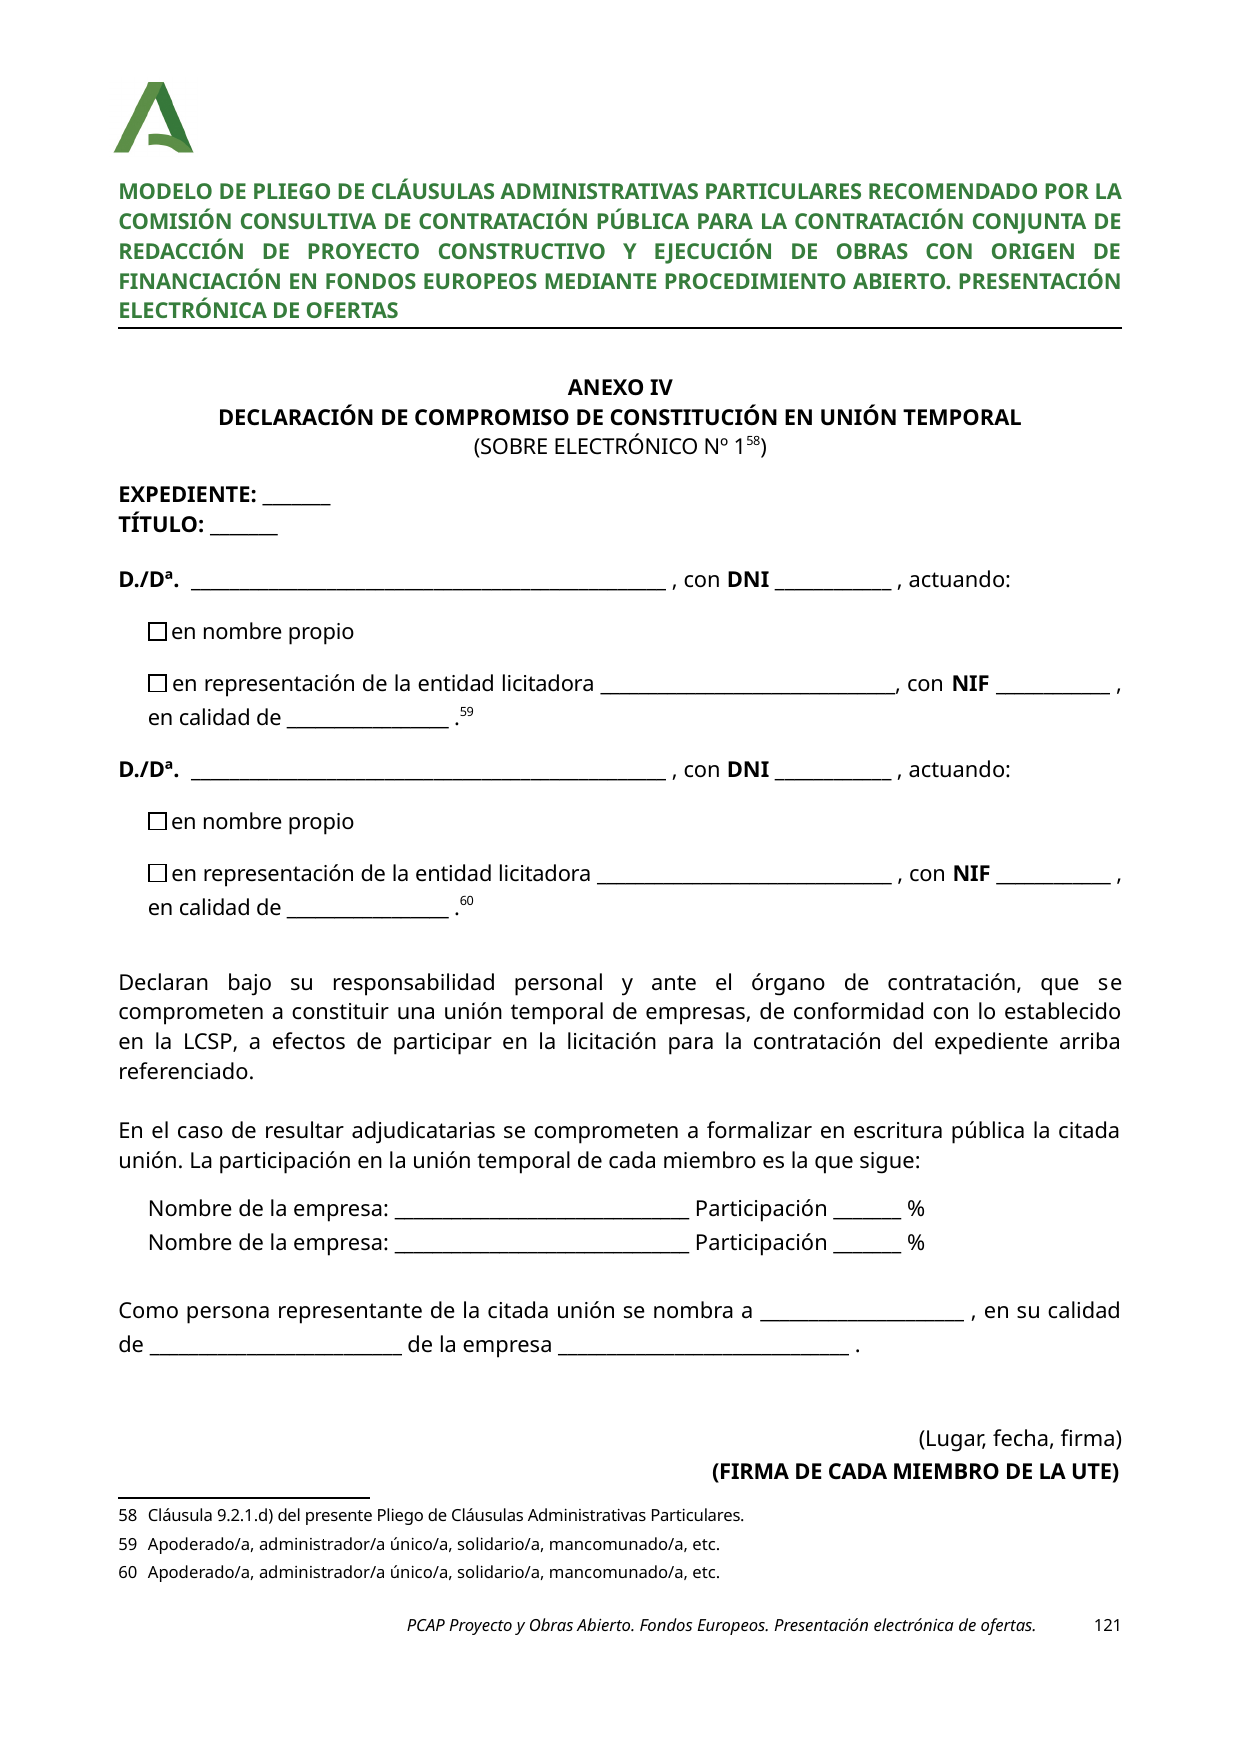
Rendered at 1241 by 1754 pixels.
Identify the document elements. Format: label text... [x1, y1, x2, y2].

text (Lugar, fecha, firma) [118, 1423, 1122, 1453]
text (SOBRE ELECTRÓNICO Nº 1) [118, 431, 1122, 461]
text D./Dª. _________________________________________________ , con DNI ____________ , actuando: [118, 754, 1122, 784]
text MODELO DE PLIEGO DE CLÁUSULAS ADMINISTRATIVAS PARTICULARES RECOMENDADO POR LA COMISIÓN CONSULTIVA DE CONTRATACIÓN PÚBLICA PARA LA CONTRATACIÓN CONJUNTA DE REDACCIÓN DE PROYECTO CONSTRUCTIVO Y EJECUCIÓN DE OBRAS CON ORIGEN DE FINANCIACIÓN EN FONDOS EUROPEOS MEDIANTE PROCEDIMIENTO ABIERTO. PRESENTACIÓN ELECTRÓNICA DE OFERTAS [118, 176, 1122, 327]
text en representación de la entidad licitadora _______________________________ , con NIF ____________ , en calidad de _________________ . [148, 858, 1122, 922]
text en nombre propio [148, 616, 1122, 646]
text (FIRMA DE CADA MIEMBRO DE LA UTE) [118, 1453, 1122, 1489]
text DECLARACIÓN DE COMPROMISO DE CONSTITUCIÓN EN UNIÓN TEMPORAL [118, 402, 1122, 431]
text en nombre propio [148, 806, 1122, 836]
text Como persona representante de la citada unión se nombra a _____________________ , en su calidad de __________________________ de la empresa ______________________________ . [118, 1295, 1122, 1359]
text D./Dª. _________________________________________________ , con DNI ____________ , actuando: [118, 564, 1122, 594]
text ANEXO IV [118, 372, 1122, 402]
text Cláusula 9.2.1.d) del presente Pliego de Cláusulas Administrativas Particulares. [118, 1504, 1122, 1526]
text Nombre de la empresa: _______________________________ Participación _______ % [148, 1227, 1122, 1257]
text Apoderado/a, administrador/a único/a, solidario/a, mancomunado/a, etc. [118, 1561, 1122, 1584]
text Apoderado/a, administrador/a único/a, solidario/a, mancomunado/a, etc. [118, 1532, 1122, 1555]
text en representación de la entidad licitadora _______________________________, con NIF ____________ , en calidad de _________________ . [148, 668, 1122, 732]
text Nombre de la empresa: _______________________________ Participación _______ % [148, 1193, 1122, 1223]
text Declaran bajo su responsabilidad personal y ante el órgano de contratación, que se comprometen a constituir una unión temporal de empresas, de conformidad con lo establecido en la LCSP, a efectos de participar en la licitación para la contratación del expediente arriba referenciado. [118, 967, 1122, 1086]
text TÍTULO: _______ [118, 509, 1122, 538]
text En el caso de resultar adjudicatarias se comprometen a formalizar en escritura pública la citada unión. La participación en la unión temporal de cada miembro es la que sigue: [118, 1116, 1122, 1175]
picture [109, 77, 198, 157]
text EXPEDIENTE: _______ [118, 479, 1122, 509]
